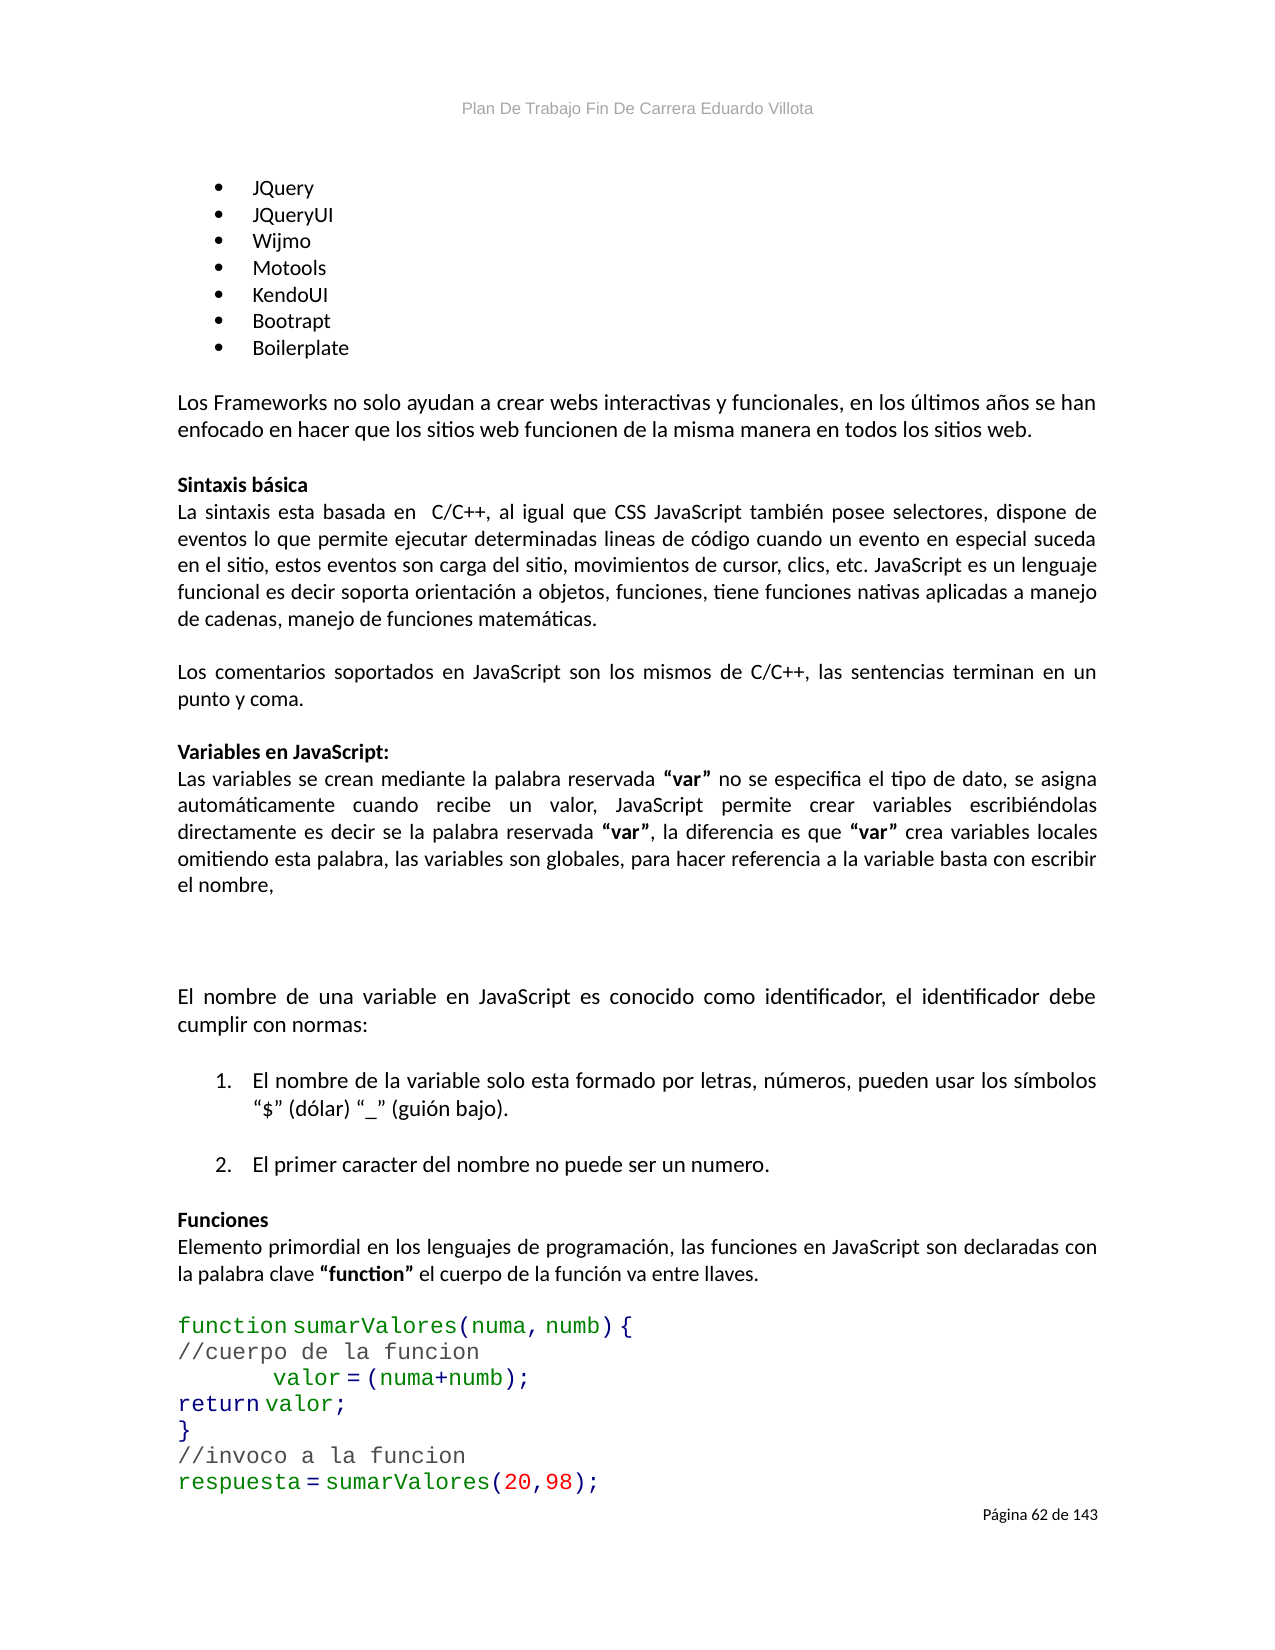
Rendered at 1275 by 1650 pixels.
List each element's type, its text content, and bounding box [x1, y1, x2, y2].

text //invoco a la funcion [177, 1444, 1098, 1470]
text return valor; [177, 1392, 1098, 1418]
list Boilerplate [215, 334, 1098, 361]
list El nombre de la variable solo esta formado por letras, números, pueden usar los símbolos “$” (dólar) “_” (guión bajo). [215, 1066, 1098, 1122]
text La sintaxis esta basada en C/C++, al igual que CSS JavaScript también posee selectores, dispone de eventos lo que permite ejecutar determinadas lineas de código cuando un evento en especial suceda en el sitio, estos eventos son carga del sitio, movimientos de cursor, clics, etc. JavaScript es un lenguaje funcional es decir soporta orientación a objetos, funciones, tiene funciones nativas aplicadas a manejo de cadenas, manejo de funciones matemáticas. [177, 498, 1098, 632]
text Los comentarios soportados en JavaScript son los mismos de C/C++, las sentencias terminan en un punto y coma. [177, 658, 1098, 712]
text Elemento primordial en los lenguajes de programación, las funciones en JavaScript son declaradas con la palabra clave “function” el cuerpo de la función va entre llaves. [177, 1233, 1098, 1287]
list JQueryUI [215, 201, 1098, 228]
list Bootrapt [215, 308, 1098, 334]
text function sumarValores(numa, numb) { [177, 1314, 1098, 1341]
text Sintaxis básica [177, 472, 1098, 498]
list Motools [215, 254, 1098, 281]
text El nombre de una variable en JavaScript es conocido como identificador, el identificador debe cumplir con normas: [177, 982, 1098, 1038]
list El primer caracter del nombre no puede ser un numero. [215, 1151, 1098, 1178]
text Variables en JavaScript: [177, 738, 1098, 765]
text respuesta = sumarValores(20,98); [177, 1470, 1098, 1496]
text //cuerpo de la funcion [177, 1341, 1098, 1366]
text Funciones [177, 1207, 1098, 1233]
list JQuery [215, 174, 1098, 201]
list Wijmo [215, 228, 1098, 254]
list KendoUI [215, 281, 1098, 308]
text valor = (numa+numb); [177, 1366, 1098, 1392]
text Las variables se crean mediante la palabra reservada “var” no se especifica el tipo de dato, se asigna automáticamente cuando recibe un valor, JavaScript permite crear variables escribiéndolas directamente es decir se la palabra reservada “var”, la diferencia es que “var” crea variables locales omitiendo esta palabra, las variables son globales, para hacer referencia a la variable basta con escribir el nombre, [177, 765, 1098, 898]
text } [177, 1418, 1098, 1444]
text Los Frameworks no solo ayudan a crear webs interactivas y funcionales, en los últimos años se han enfocado en hacer que los sitios web funcionen de la misma manera en todos los sitios web. [177, 388, 1098, 444]
